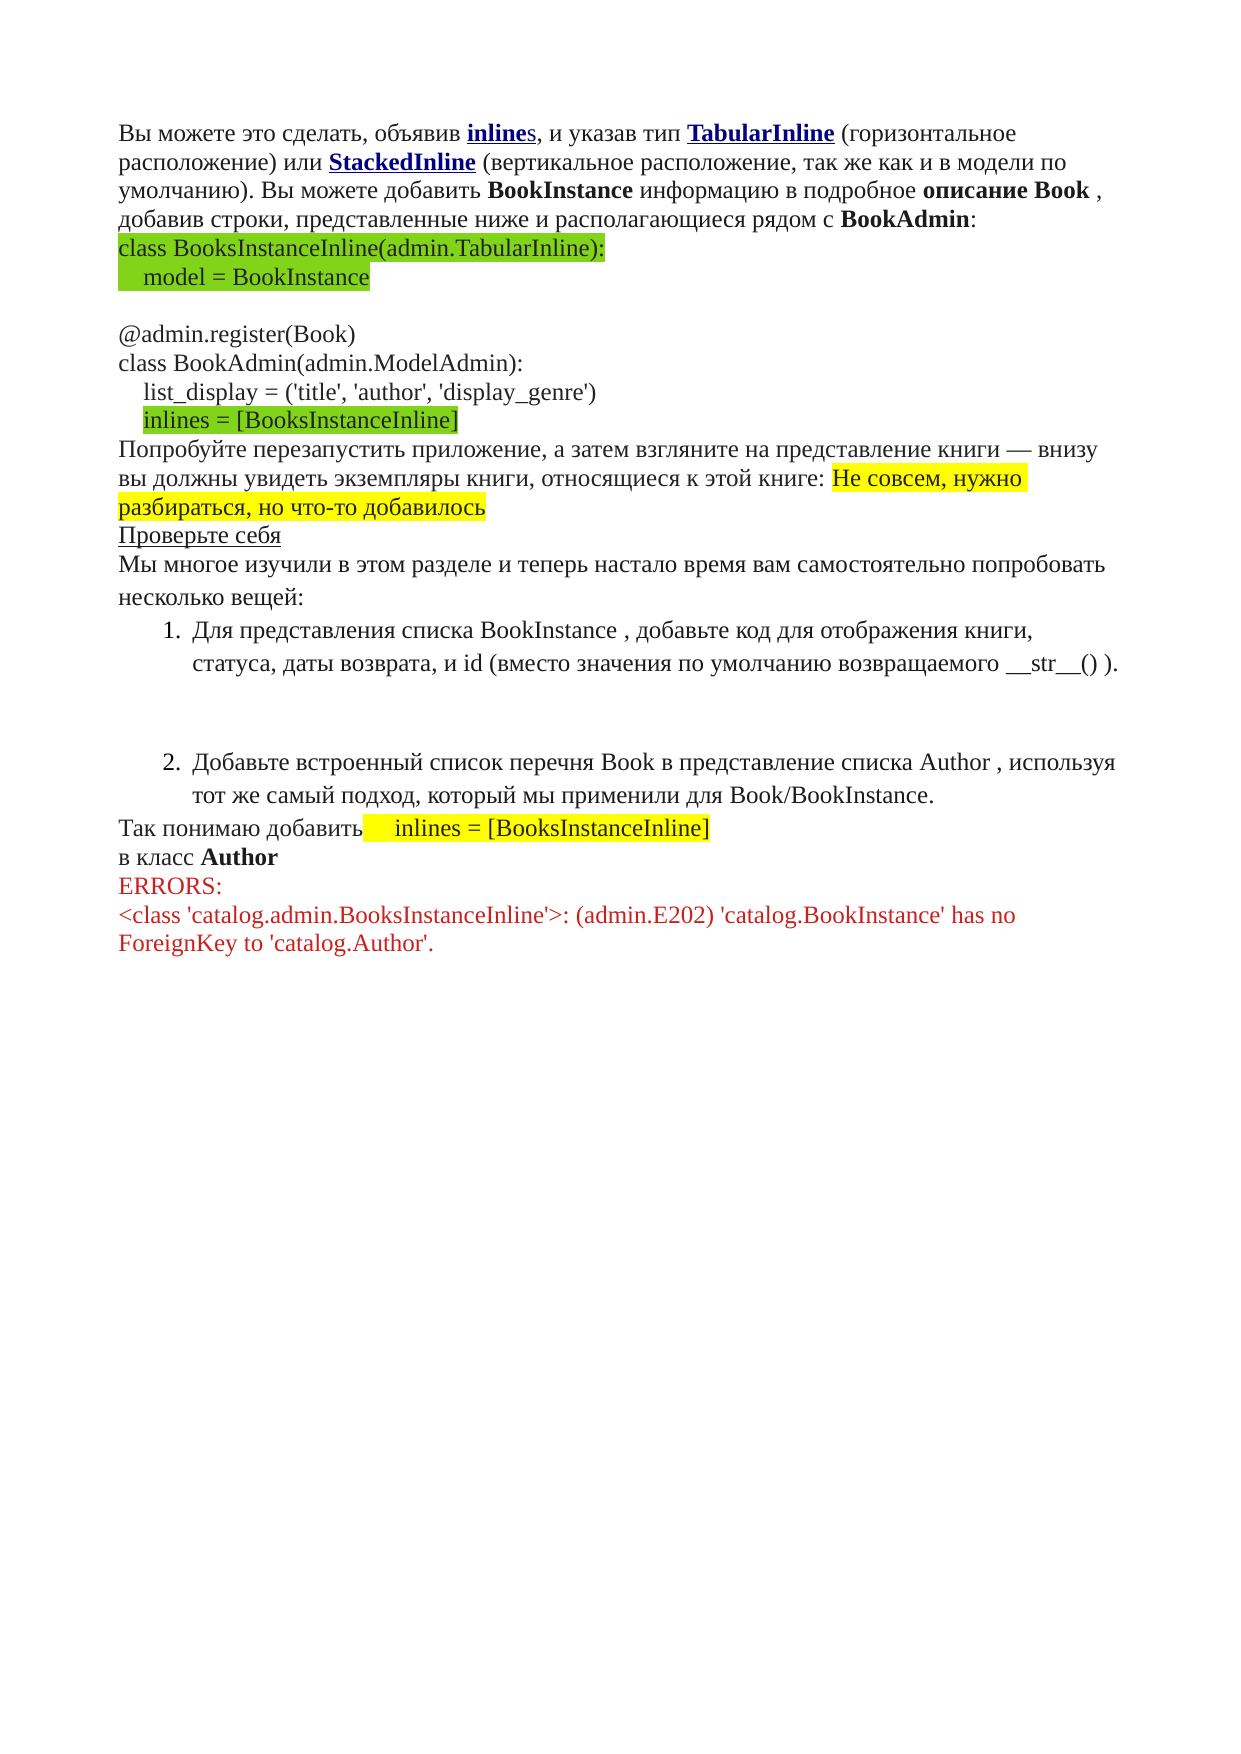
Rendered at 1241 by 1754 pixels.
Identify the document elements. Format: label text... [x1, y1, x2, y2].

text @admin.register(Book) [118, 319, 1122, 348]
text Так понимаю добавить inlines = [BooksInstanceInline] [118, 813, 1122, 842]
subtitle Проверьте себя [118, 521, 1122, 549]
text в класс Author [118, 842, 1122, 871]
text <class 'catalog.admin.BooksInstanceInline'>: (admin.E202) 'catalog.BookInstance' has no ForeignKey to 'catalog.Author'. [118, 900, 1122, 957]
text class BooksInstanceInline(admin.TabularInline): [118, 233, 1122, 262]
text Вы можете это сделать, объявив inlines, и указав тип TabularInline (горизонтальное расположение) или StackedInline (вертикальное расположение, так же как и в модели по умолчанию). Вы можете добавить BookInstance информацию в подробное описание Book , добавив строки, представленные ниже и располагающиеся рядом с BookAdmin: [118, 118, 1122, 233]
text model = BookInstance [118, 262, 1122, 291]
text list_display = ('title', 'author', 'display_genre') [118, 377, 1122, 406]
text class BookAdmin(admin.ModelAdmin): [118, 348, 1122, 377]
text Мы многое изучили в этом разделе и теперь настало время вам самостоятельно попробовать несколько вещей: [118, 549, 1122, 611]
text ERRORS: [118, 871, 1122, 900]
list Добавьте встроенный список перечня Book в представление списка Author , используя тот же самый подход, который мы применили для Book/BookInstance. [162, 747, 1122, 809]
text Попробуйте перезапустить приложение, а затем взгляните на представление книги — внизу вы должны увидеть экземпляры книги, относящиеся к этой книге: Не совсем, нужно разбираться, но что-то добавилось [118, 434, 1122, 521]
list Для представления списка BookInstance , добавьте код для отображения книги, статуса, даты возврата, и id (вместо значения по умолчанию возвращаемого __str__() ). [162, 615, 1122, 677]
text inlines = [BooksInstanceInline] [118, 406, 1122, 434]
